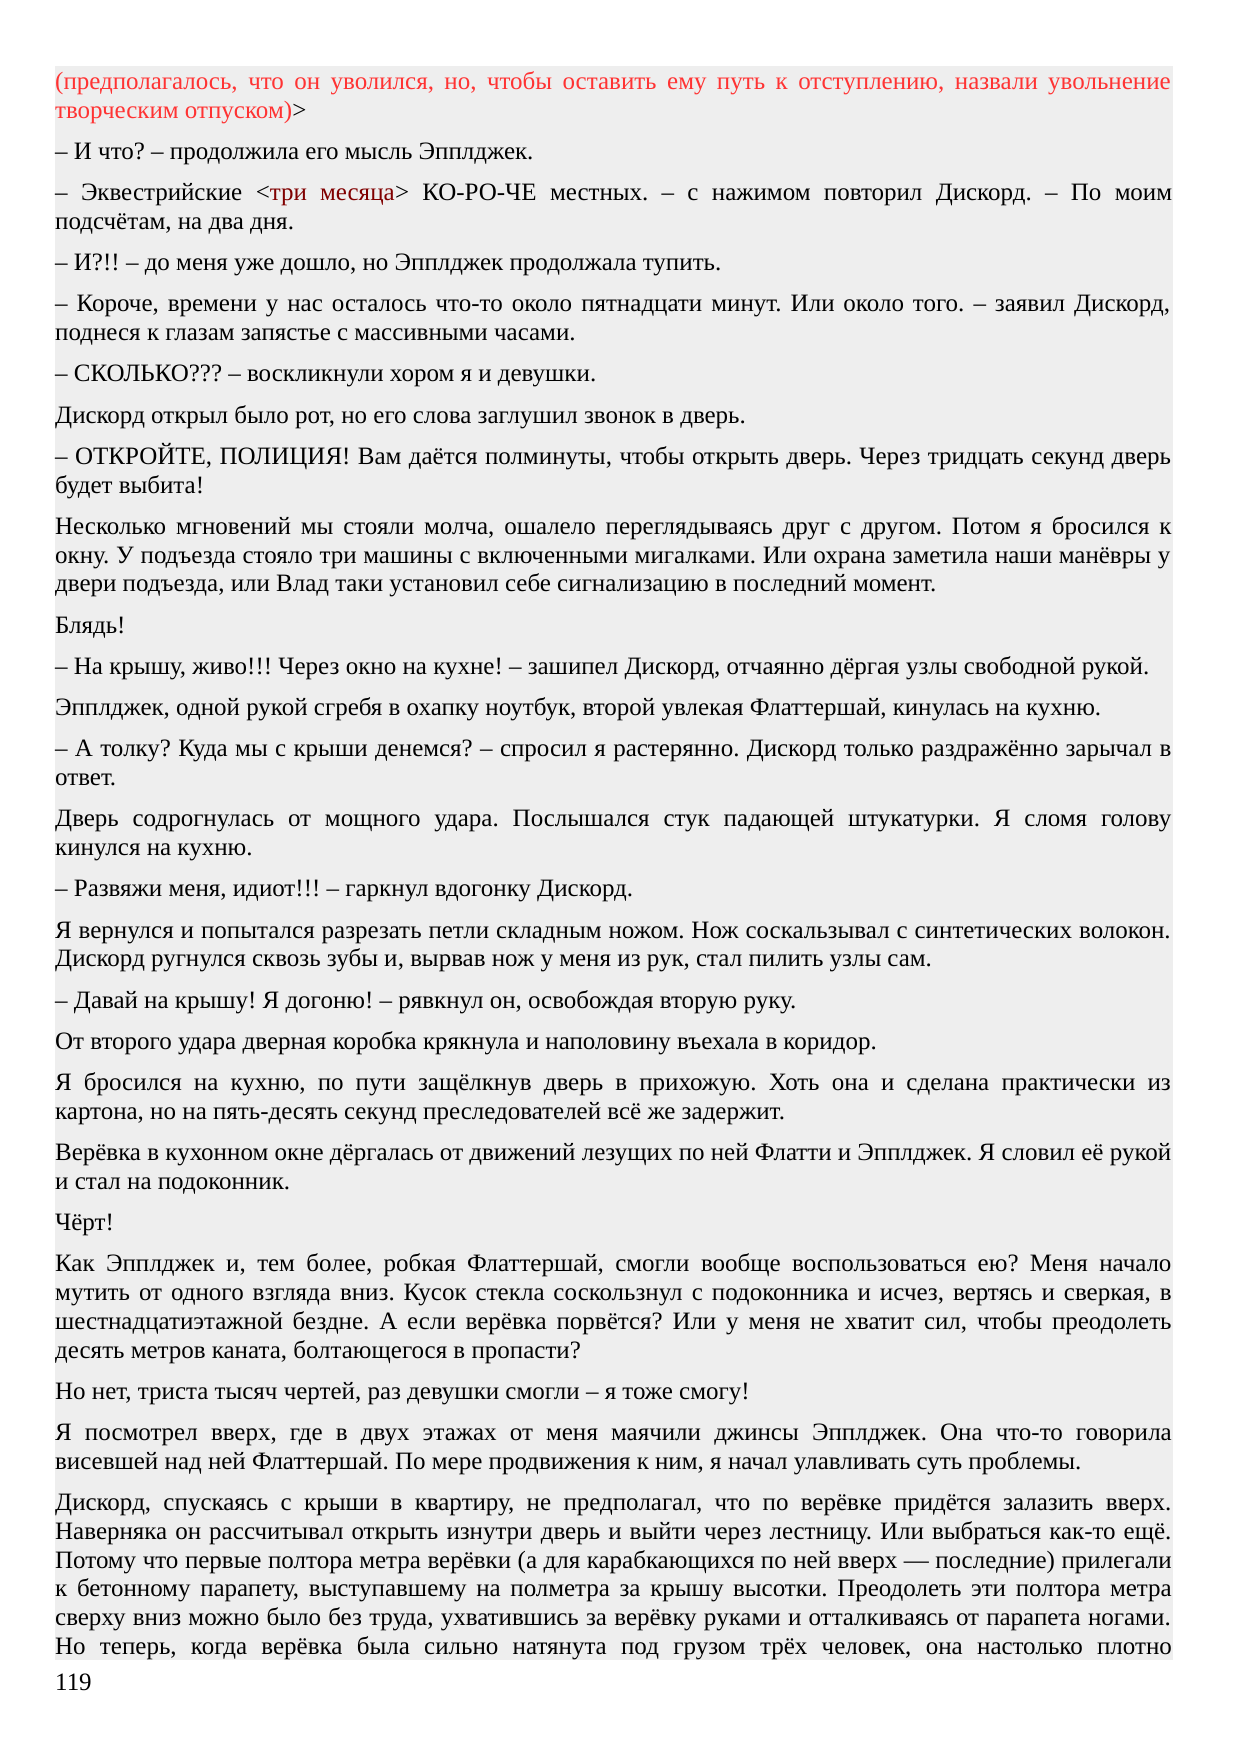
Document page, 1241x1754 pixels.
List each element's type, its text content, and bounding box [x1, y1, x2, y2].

text – Развяжи меня, идиот!!! – гаркнул вдогонку Дискорд. [55, 873, 1173, 902]
text Верёвка в кухонном окне дёргалась от движений лезущих по ней Флатти и Эпплджек. Я словил её рукой и стал на подоконник. [55, 1137, 1173, 1195]
text Дискорд открыл было рот, но его слова заглушил звонок в дверь. [55, 400, 1173, 428]
text – Эквестрийские <три месяца> КО-РО-ЧЕ местных. – с нажимом повторил Дискорд. – По моим подсчётам, на два дня. [55, 177, 1173, 235]
text – И?!! – до меня уже дошло, но Эпплджек продолжала тупить. [55, 247, 1173, 276]
text Я вернулся и попытался разрезать петли складным ножом. Нож соскальзывал с синтетических волокон. Дискорд ругнулся сквозь зубы и, вырвав нож у меня из рук, стал пилить узлы сам. [55, 915, 1173, 972]
text От второго удара дверная коробка крякнула и наполовину въехала в коридор. [55, 1026, 1173, 1055]
text Я посмотрел вверх, где в двух этажах от меня маячили джинсы Эпплджек. Она что-то говорила висевшей над ней Флаттершай. По мере продвижения к ним, я начал улавливать суть проблемы. [55, 1417, 1173, 1475]
text Чёрт! [55, 1207, 1173, 1236]
text Я бросился на кухню, по пути защёлкнув дверь в прихожую. Хоть она и сделана практически из картона, но на пять-десять секунд преследователей всё же задержит. [55, 1067, 1173, 1125]
text – А толку? Куда мы с крыши денемся? – спросил я растерянно. Дискорд только раздражённо зарычал в ответ. [55, 733, 1173, 791]
text Эпплджек, одной рукой сгребя в охапку ноутбук, второй увлекая Флаттершай, кинулась на кухню. [55, 692, 1173, 721]
text Несколько мгновений мы стояли молча, ошалело переглядываясь друг с другом. Потом я бросился к окну. У подъезда стояло три машины с включенными мигалками. Или охрана заметила наши манёвры у двери подъезда, или Влад таки установил себе сигнализацию в последний момент. [55, 511, 1173, 597]
text – На крышу, живо!!! Через окно на кухне! – зашипел Дискорд, отчаянно дёргая узлы свободной рукой. [55, 651, 1173, 680]
text (предполагалось, что он уволился, но, чтобы оставить ему путь к отступлению, назвали увольнение творческим отпуском)> [55, 66, 1173, 123]
text Но нет, триста тысяч чертей, раз девушки смогли – я тоже смогу! [55, 1376, 1173, 1405]
text – И что? – продолжила его мысль Эпплджек. [55, 136, 1173, 165]
text – Короче, времени у нас осталось что-то около пятнадцати минут. Или около того. – заявил Дискорд, поднеся к глазам запястье с массивными часами. [55, 288, 1173, 346]
text – ОТКРОЙТЕ, ПОЛИЦИЯ! Вам даётся полминуты, чтобы открыть дверь. Через тридцать секунд дверь будет выбита! [55, 441, 1173, 498]
text Дверь содрогнулась от мощного удара. Послышался стук падающей штукатурки. Я сломя голову кинулся на кухню. [55, 803, 1173, 861]
text Блядь! [55, 610, 1173, 638]
text – СКОЛЬКО??? – воскликнули хором я и девушки. [55, 358, 1173, 387]
text – Давай на крышу! Я догоню! – рявкнул он, освобождая вторую руку. [55, 985, 1173, 1013]
text Как Эпплджек и, тем более, робкая Флаттершай, смогли вообще воспользоваться ею? Меня начало мутить от одного взгляда вниз. Кусок стекла соскользнул с подоконника и исчез, вертясь и сверкая, в шестнадцатиэтажной бездне. А если верёвка порвётся? Или у меня не хватит сил, чтобы преодолеть десять метров каната, болтающегося в пропасти? [55, 1248, 1173, 1363]
text Дискорд, спускаясь с крыши в квартиру, не предполагал, что по верёвке придётся залазить вверх. Наверняка он рассчитывал открыть изнутри дверь и выйти через лестницу. Или выбраться как-то ещё. Потому что первые полтора метра верёвки (а для карабкающихся по ней вверх — последние) прилегали к бетонному парапету, выступавшему на полметра за крышу высотки. Преодолеть эти полтора метра сверху вниз можно было без труда, ухватившись за верёвку руками и отталкиваясь от парапета ногами. Но теперь, когда верёвка была сильно натянута под грузом трёх человек, она настолько плотно [55, 1487, 1173, 1660]
